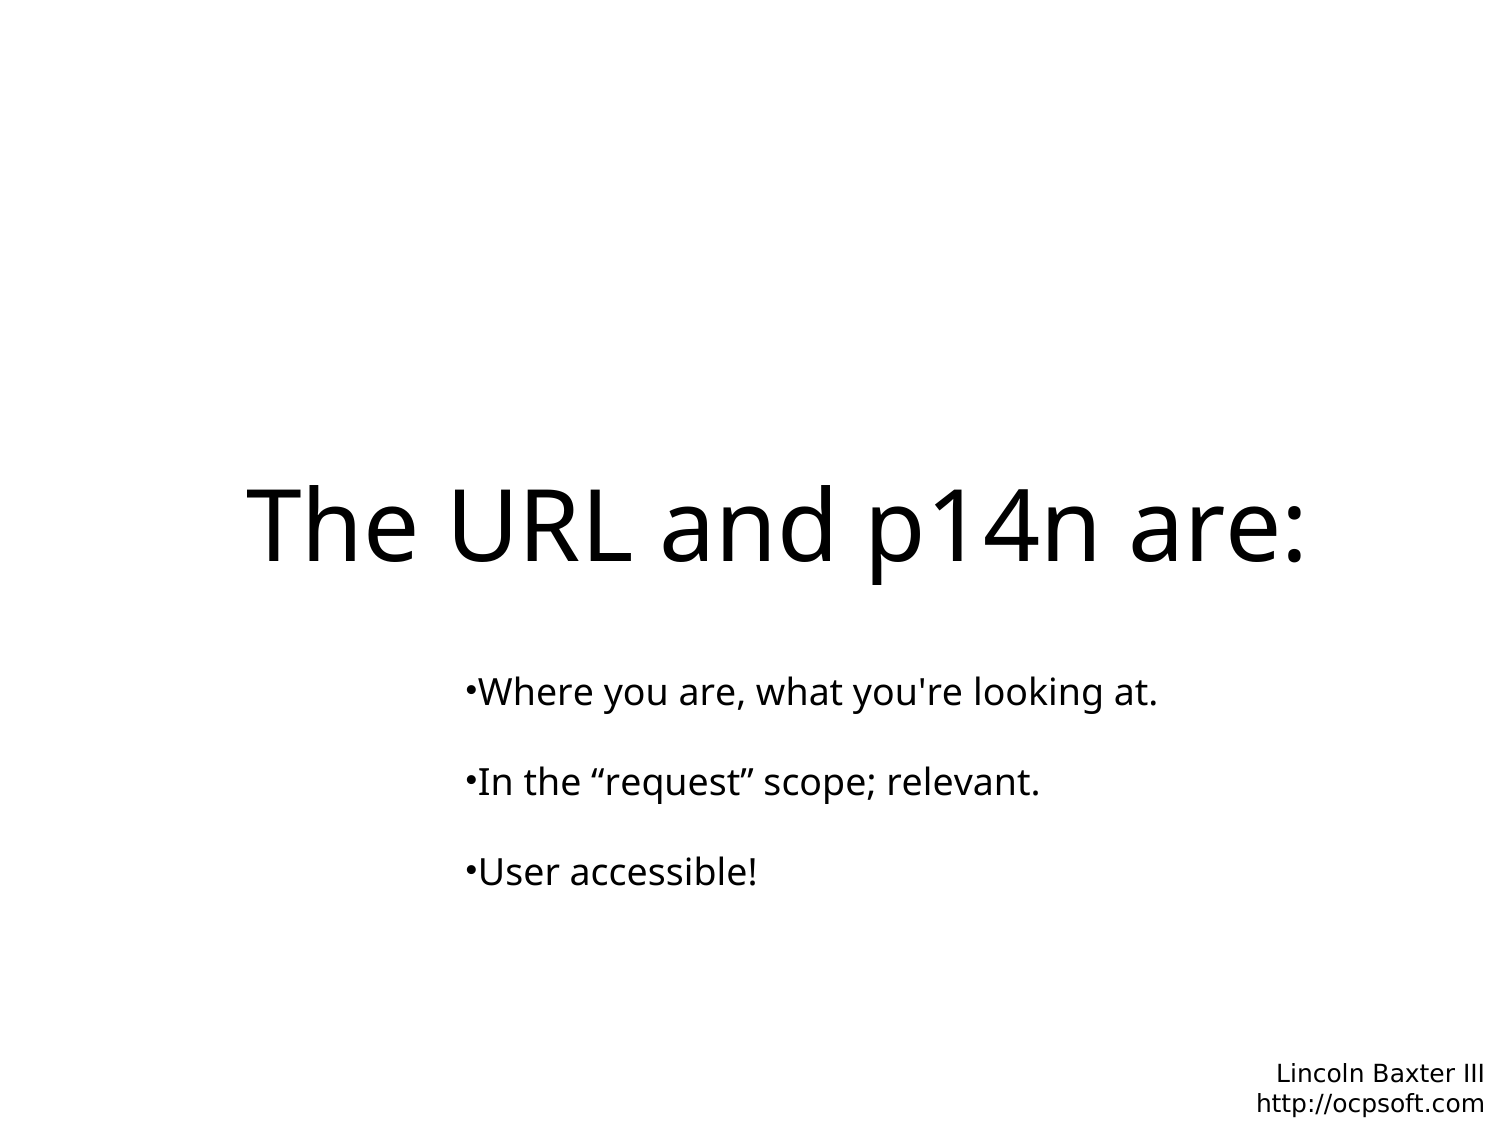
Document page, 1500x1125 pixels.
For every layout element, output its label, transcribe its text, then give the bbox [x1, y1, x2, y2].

subtitle The URL and p14n are: [75, 112, 1425, 931]
